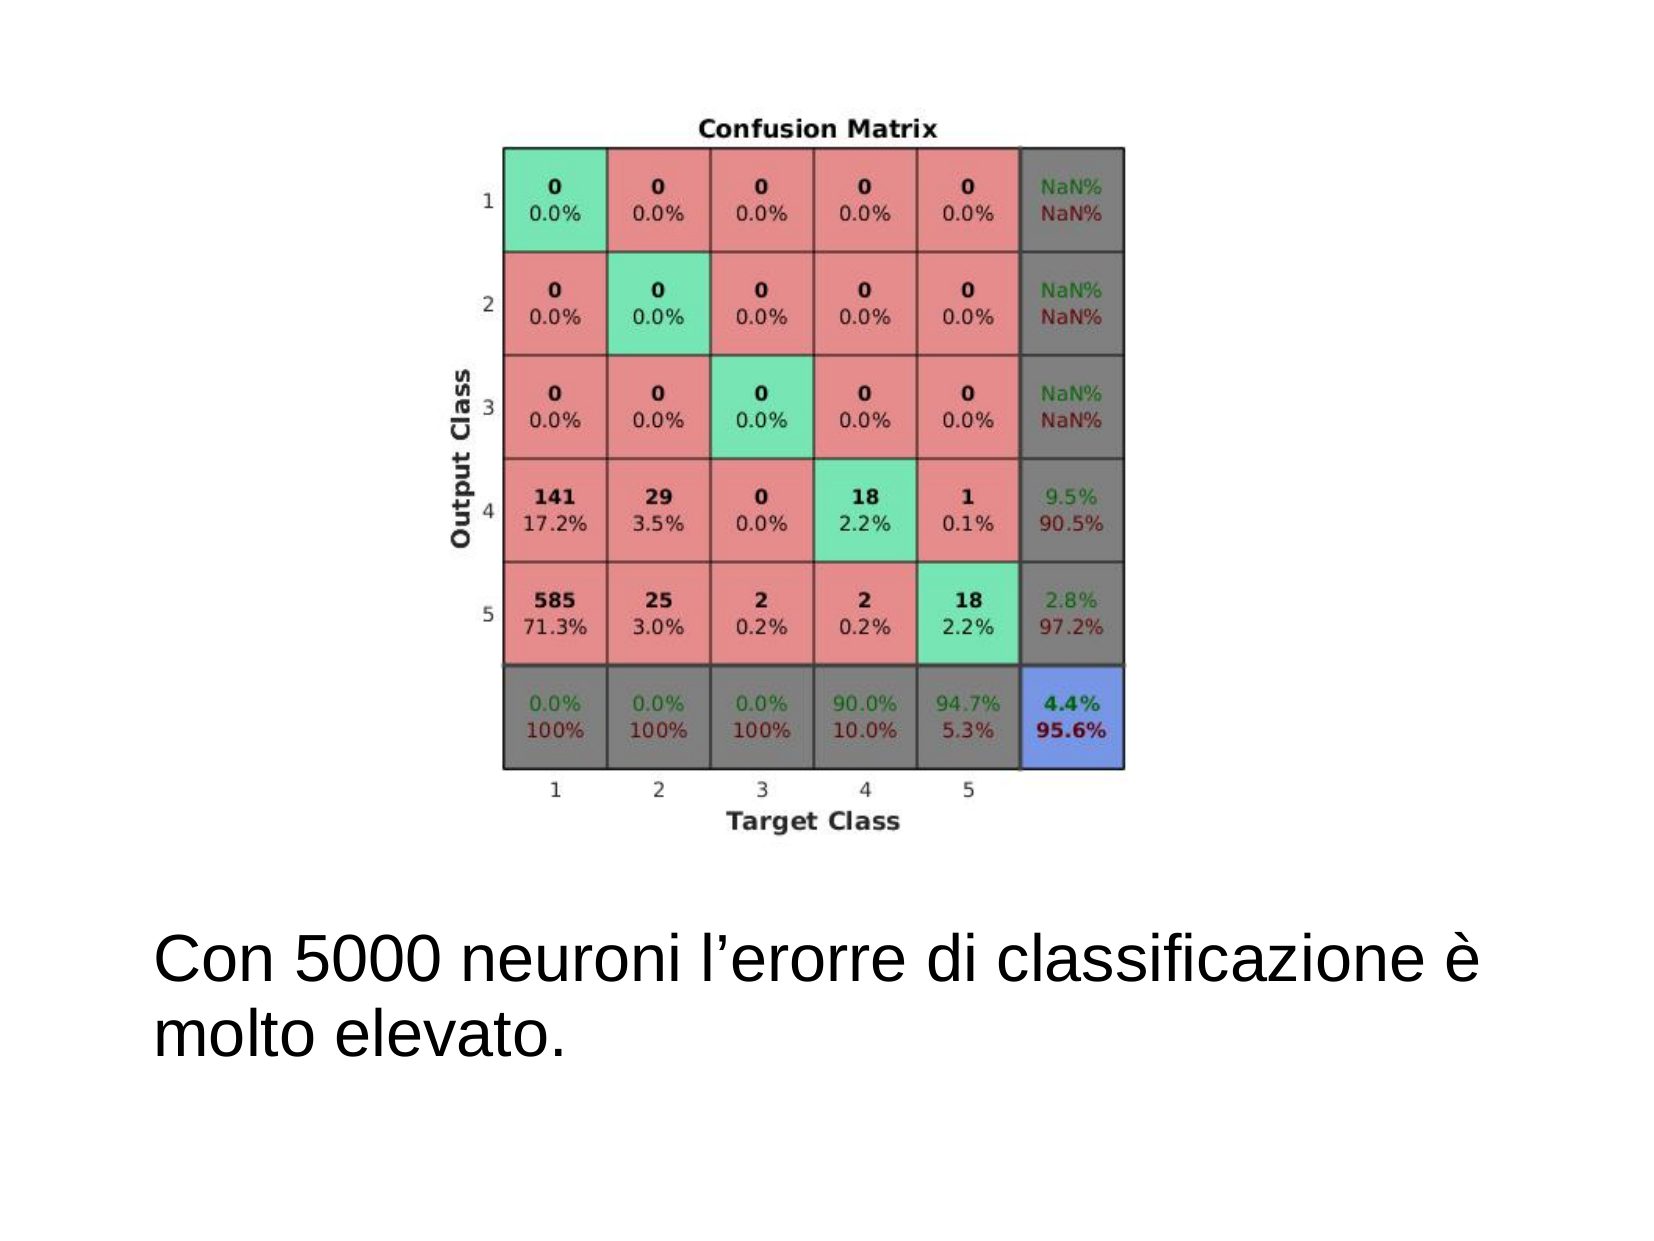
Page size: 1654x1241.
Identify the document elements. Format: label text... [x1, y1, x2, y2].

list Con 5000 neuroni l’erorre di classificazione è molto elevato. [82, 921, 1571, 1134]
picture [401, 58, 1199, 888]
